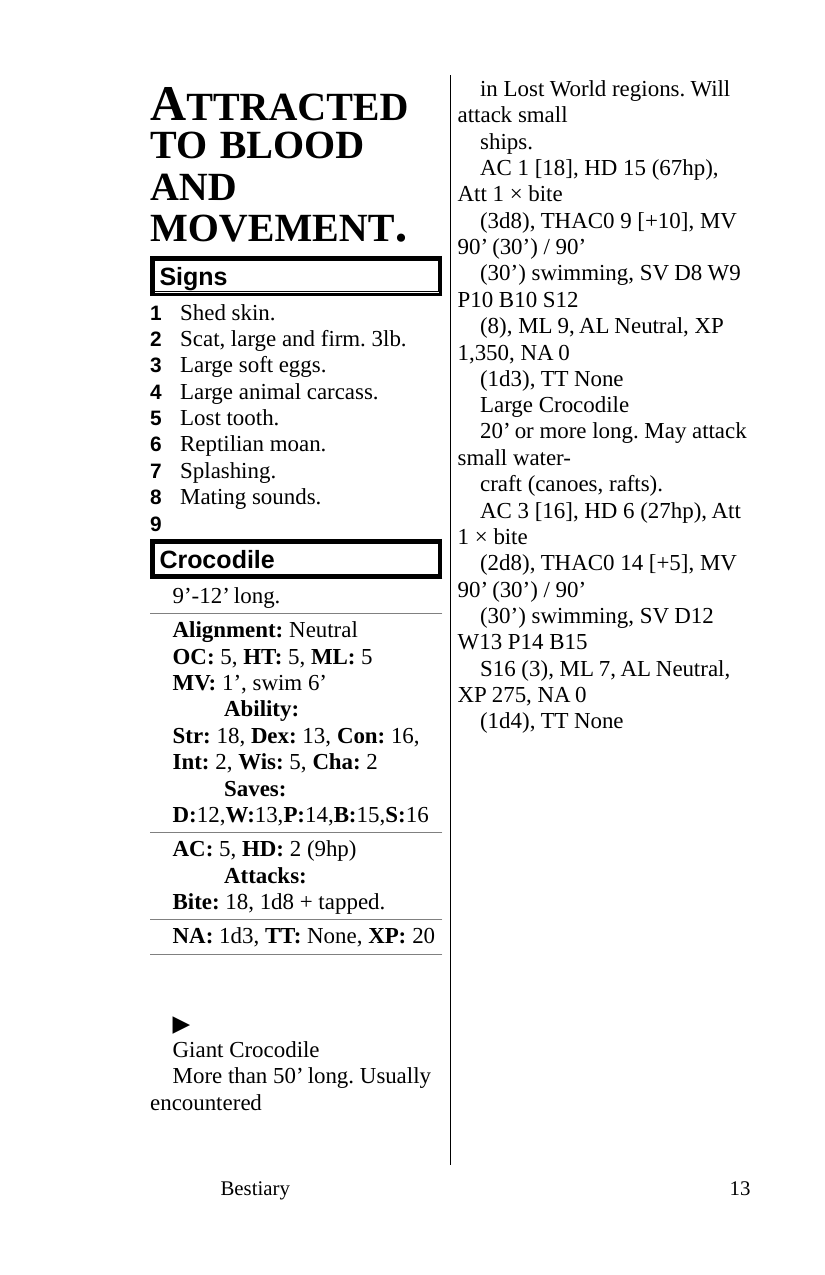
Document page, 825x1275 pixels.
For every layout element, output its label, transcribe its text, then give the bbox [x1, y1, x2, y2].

text Attacks: [150, 862, 442, 888]
text AC 3 [16], HD 6 (27hp), Att 1 × bite [457, 497, 750, 549]
subtitle Signs [155, 261, 438, 291]
text Large Crocodile [457, 391, 750, 418]
list Lost tooth. [150, 404, 442, 431]
text NA: 1d3, TT: None, XP: 20 [150, 923, 442, 949]
text (1d3), TT None [457, 365, 750, 391]
list Scat, large and firm. 3lb. [150, 325, 442, 351]
text More than 50’ long. Usually encountered [150, 1062, 442, 1115]
list Large animal carcass. [150, 378, 442, 404]
text AC 1 [18], HD 15 (67hp), Att 1 × bite [457, 154, 750, 207]
text D:12,W:13,P:14,B:15,S:16 [150, 801, 442, 827]
text ships. [457, 128, 750, 154]
text Attracted to blood and movement. [150, 87, 442, 253]
text Ability: [150, 696, 442, 722]
text Giant Crocodile [150, 1036, 442, 1062]
list Mating sounds. [150, 483, 442, 509]
text OC: 5, HT: 5, ML: 5 [150, 643, 442, 669]
text (30’) swimming, SV D8 W9 P10 B10 S12 [457, 259, 750, 312]
text (1d4), TT None [457, 707, 750, 734]
text in Lost World regions. Will attack small [457, 75, 750, 128]
text MV: 1’, swim 6’ [150, 669, 442, 696]
text 9’-12’ long. [150, 582, 442, 608]
list Splashing. [150, 457, 442, 483]
text ▶ [150, 1010, 442, 1036]
text Saves: [150, 774, 442, 801]
text Str: 18, Dex: 13, Con: 16, [150, 722, 442, 748]
text Alignment: Neutral [150, 616, 442, 643]
text 20’ or more long. May attack small water- [457, 418, 750, 470]
text (3d8), THAC0 9 [+10], MV 90’ (30’) / 90’ [457, 207, 750, 259]
text (2d8), THAC0 14 [+5], MV 90’ (30’) / 90’ [457, 549, 750, 602]
list Shed skin. [150, 299, 442, 325]
text (8), ML 9, AL Neutral, XP 1,350, NA 0 [457, 312, 750, 365]
text AC: 5, HD: 2 (9hp) [150, 835, 442, 862]
list Large soft eggs. [150, 351, 442, 378]
list Reptilian moan. [150, 431, 442, 457]
text S16 (3), ML 7, AL Neutral, XP 275, NA 0 [457, 655, 750, 707]
text Bite: 18, 1d8 + tapped. [150, 888, 442, 914]
text Int: 2, Wis: 5, Cha: 2 [150, 748, 442, 774]
subtitle Crocodile [155, 544, 438, 574]
text (30’) swimming, SV D12 W13 P14 B15 [457, 602, 750, 655]
text craft (canoes, rafts). [457, 470, 750, 497]
